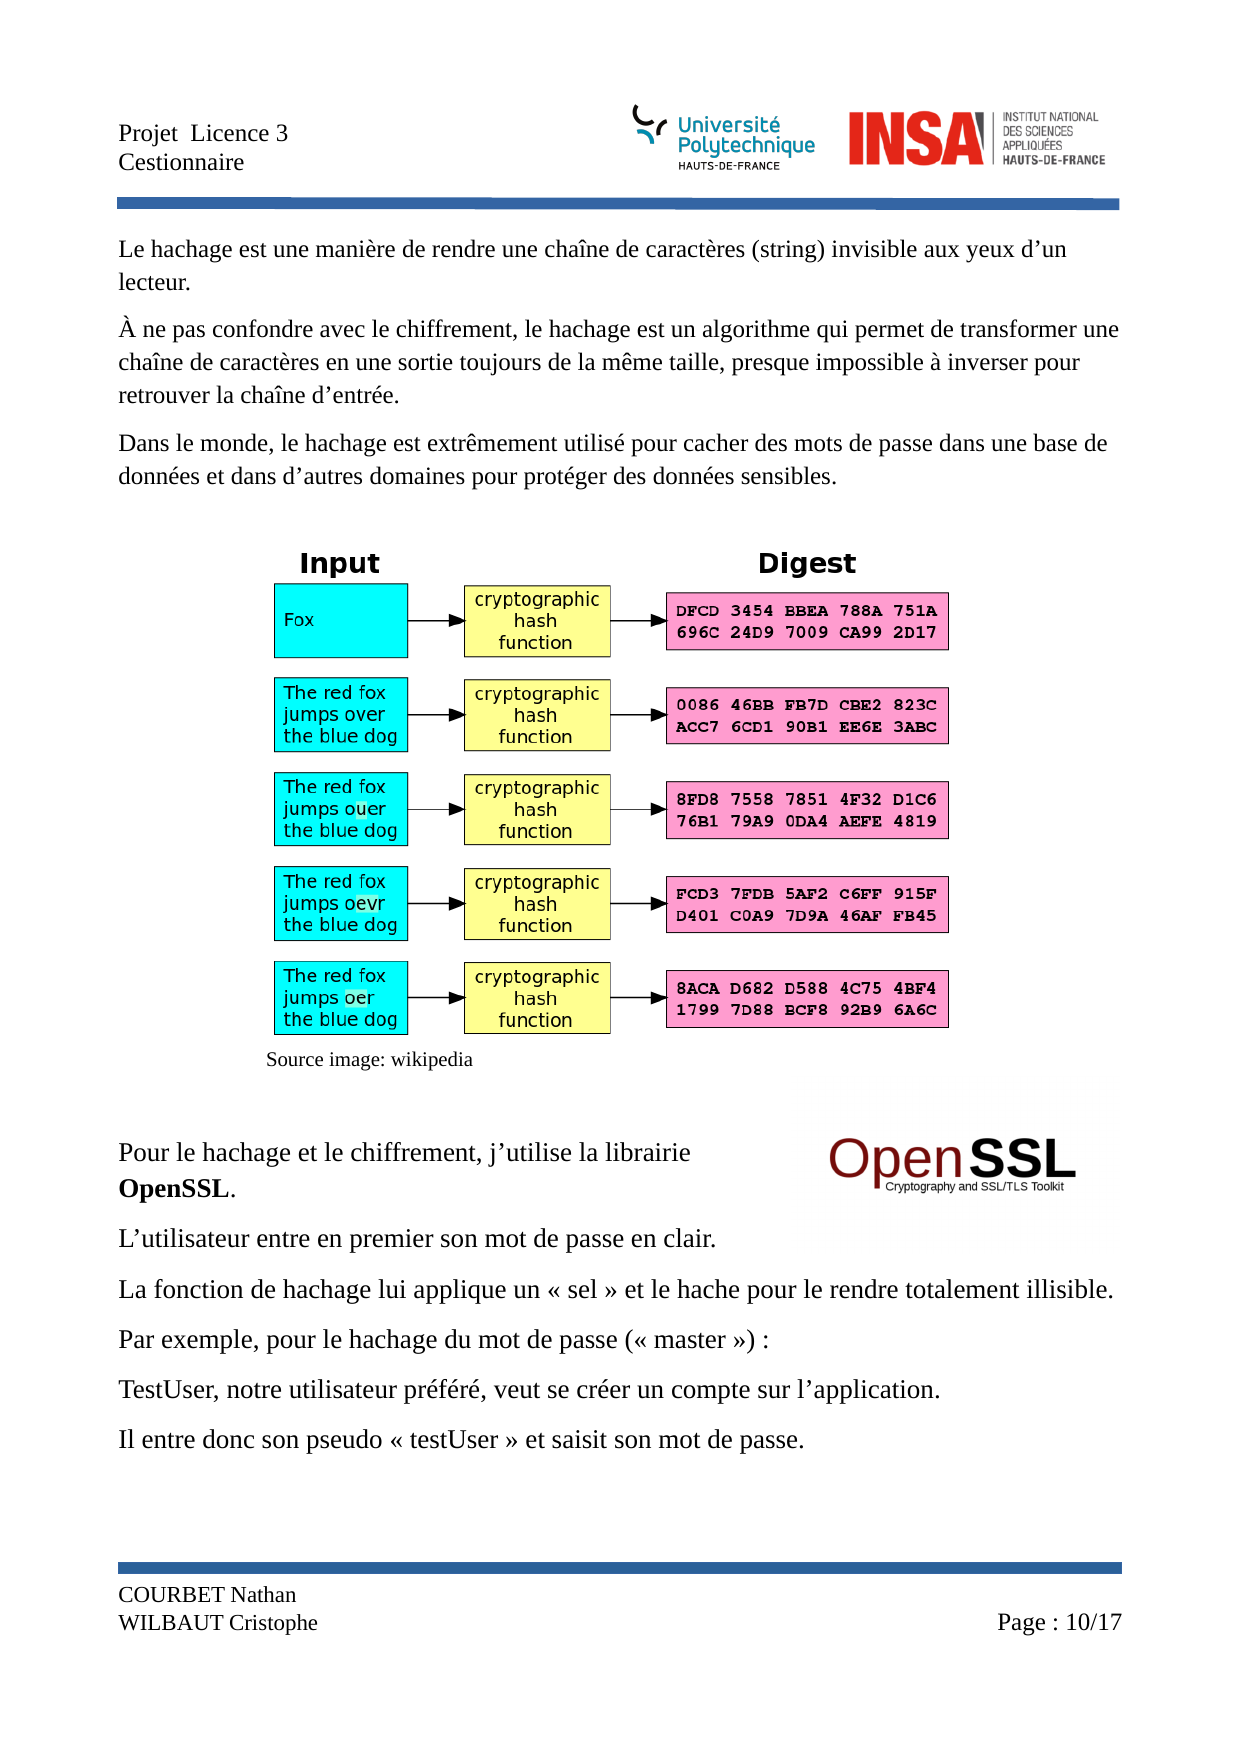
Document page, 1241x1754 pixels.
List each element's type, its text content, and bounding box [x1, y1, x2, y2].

text TestUser, notre utilisateur préféré, veut se créer un compte sur l’application. [118, 1373, 1122, 1404]
picture [622, 94, 825, 181]
text L’utilisateur entre en premier son mot de passe en clair. [118, 1222, 790, 1253]
text À ne pas confondre avec le chiffrement, le hachage est un algorithme qui permet de transformer une chaîne de caractères en une sortie toujours de la même taille, presque impossible à inverser pour retrouver la chaîne d’entrée. [118, 314, 1122, 409]
picture [832, 96, 1113, 180]
text Source image: wikipedia [266, 1047, 1122, 1071]
text La fonction de hachage lui applique un « sel » et le hache pour le rendre totalement illisible. [118, 1273, 1122, 1304]
picture [790, 1076, 1120, 1254]
text Le hachage est une manière de rendre une chaîne de caractères (string) invisible aux yeux d’un lecteur. [118, 234, 1122, 296]
text Il entre donc son pseudo « testUser » et saisit son mot de passe. [118, 1424, 1122, 1455]
text Dans le monde, le hachage est extrêmement utilisé pour cacher des mots de passe dans une base de données et dans d’autres domaines pour protéger des données sensibles. [118, 428, 1122, 490]
picture [262, 540, 960, 1046]
text Pour le hachage et le chiffrement, j’utilise la librairie OpenSSL. [118, 1136, 790, 1203]
text Par exemple, pour le hachage du mot de passe (« master ») : [118, 1323, 1122, 1354]
